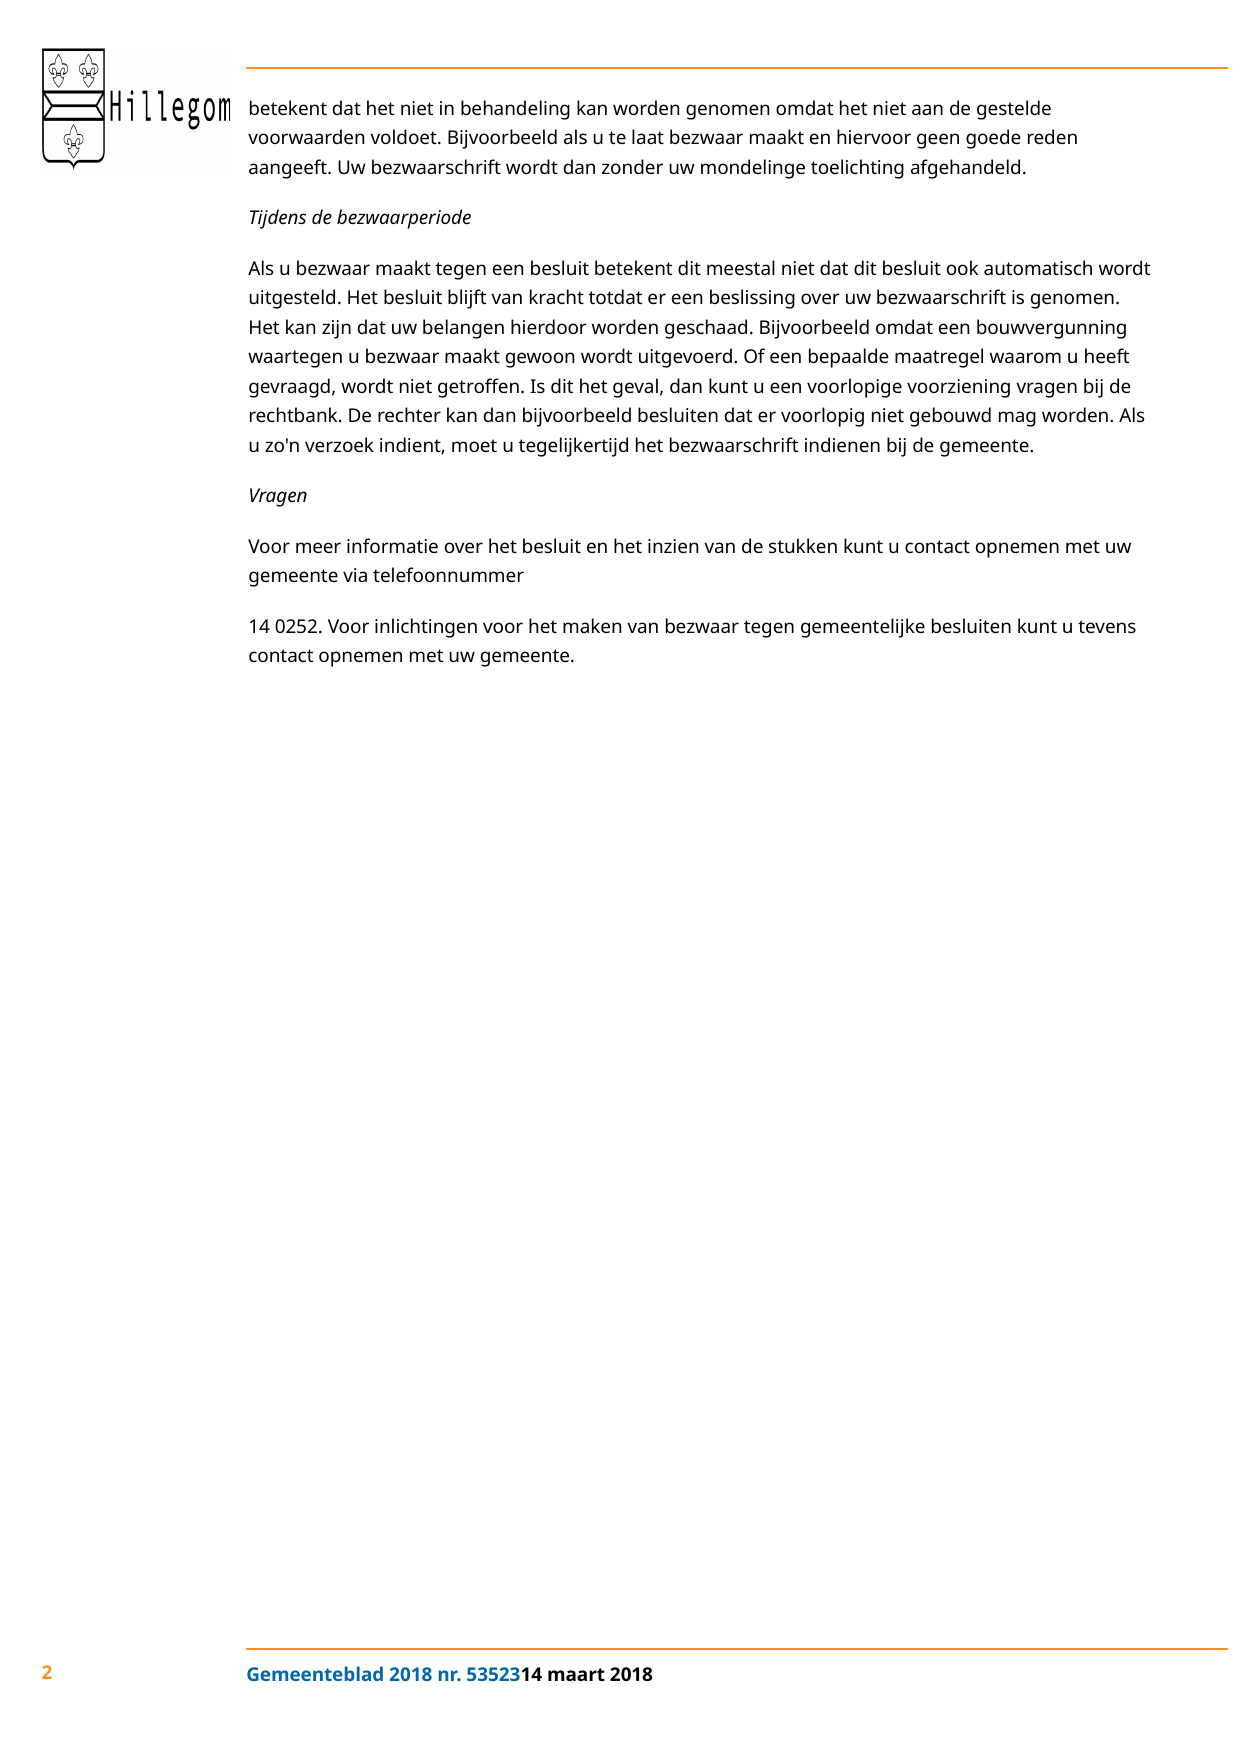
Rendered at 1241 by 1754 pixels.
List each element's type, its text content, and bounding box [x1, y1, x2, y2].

text Voor meer informatie over het besluit en het inzien van de stukken kunt u contact opnemen met uw gemeente via telefoonnummer [248, 533, 1152, 588]
text Als u bezwaar maakt tegen een besluit betekent dit meestal niet dat dit besluit ook automatisch wordt uitgesteld. Het besluit blijft van kracht totdat er een beslissing over uw bezwaarschrift is genomen. Het kan zijn dat uw belangen hierdoor worden geschaad. Bijvoorbeeld omdat een bouwvergunning waartegen u bezwaar maakt gewoon wordt uitgevoerd. Of een bepaalde maatregel waarom u heeft gevraagd, wordt niet getroffen. Is dit het geval, dan kunt u een voorlopige voorziening vragen bij de rechtbank. De rechter kan dan bijvoorbeeld besluiten dat er voorlopig niet gebouwd mag worden. Als u zo'n verzoek indient, moet u tegelijkertijd het bezwaarschrift indienen bij de gemeente. [248, 255, 1152, 458]
text Vragen [248, 483, 1152, 508]
picture [41, 47, 231, 172]
text 14 0252. Voor inlichtingen voor het maken van bezwaar tegen gemeentelijke besluiten kunt u tevens contact opnemen met uw gemeente. [248, 613, 1152, 668]
text Tijdens de bezwaarperiode [248, 204, 1152, 230]
text betekent dat het niet in behandeling kan worden genomen omdat het niet aan de gestelde voorwaarden voldoet. Bijvoorbeeld als u te laat bezwaar maakt en hiervoor geen goede reden aangeeft. Uw bezwaarschrift wordt dan zonder uw mondelinge toelichting afgehandeld. [248, 95, 1152, 180]
